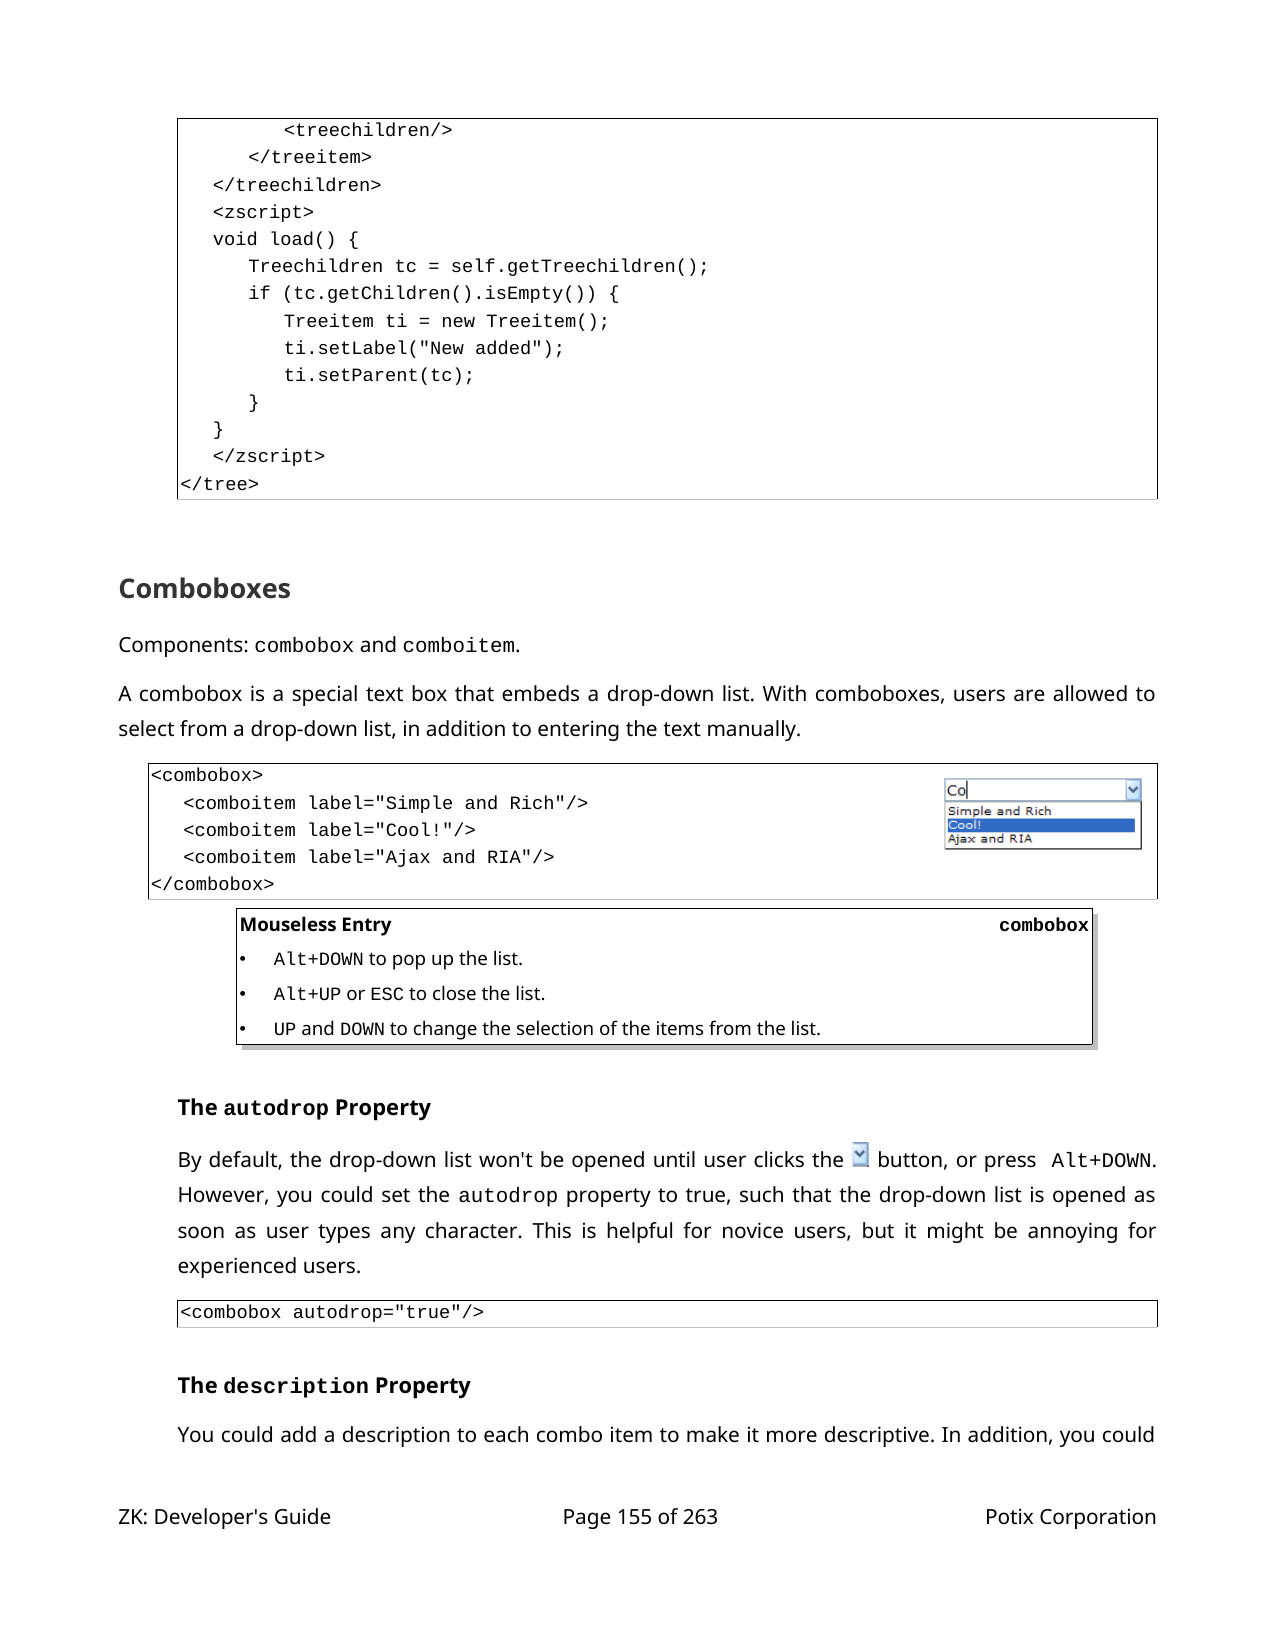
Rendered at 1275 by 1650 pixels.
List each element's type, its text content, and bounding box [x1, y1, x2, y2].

text Components: combobox and comboitem. [118, 630, 1157, 659]
text <combobox> [149, 764, 1157, 788]
text </tree> [178, 472, 1157, 499]
text By default, the drop-down list won't be opened until user clicks the button, or press Alt+DOWN. However, you could set the autodrop property to true, such that the drop-down list is opened as soon as user types any character. This is helpful for novice users, but it might be annoying for experienced users. [177, 1143, 1157, 1279]
subtitle The description Property [177, 1369, 1157, 1400]
picture [852, 1142, 870, 1167]
text <combobox autodrop="true"/> [178, 1301, 1157, 1327]
text ti.setParent(tc); [178, 363, 1157, 387]
text A combobox is a special text box that embeds a drop-down list. With comboboxes, users are allowed to select from a drop-down list, in addition to entering the text manually. [118, 679, 1157, 743]
text } [178, 417, 1157, 441]
text ti.setLabel("New added"); [178, 336, 1157, 360]
text </zscript> [178, 444, 1157, 469]
text </treeitem> [178, 145, 1157, 169]
picture [941, 775, 1150, 853]
text } [178, 390, 1157, 414]
text <comboitem label="Cool!"/> [149, 818, 941, 842]
list UP and DOWN to change the selection of the items from the list. [237, 1012, 1092, 1044]
list Alt+UP or ESC to close the list. [237, 977, 1092, 1006]
text <comboitem label="Ajax and RIA"/> [149, 845, 1157, 869]
text void load() { [178, 227, 1157, 251]
text </combobox> [149, 872, 1157, 899]
text if (tc.getChildren().isEmpty()) { [178, 281, 1157, 306]
subtitle The autodrop Property [177, 1092, 1157, 1122]
text <comboitem label="Simple and Rich"/> [149, 791, 941, 815]
text <zscript> [178, 200, 1157, 224]
list Alt+DOWN to pop up the list. [237, 943, 1092, 972]
text <treechildren/> [178, 119, 1157, 142]
text Treeitem ti = new Treeitem(); [178, 308, 1157, 333]
text </treechildren> [178, 172, 1157, 197]
text Treechildren tc = self.getTreechildren(); [178, 254, 1157, 278]
subtitle Comboboxes [118, 570, 1157, 606]
text Mouseless Entry combobox [237, 909, 1092, 937]
text You could add a description to each combo item to make it more descriptive. In addition, you could [177, 1420, 1157, 1448]
